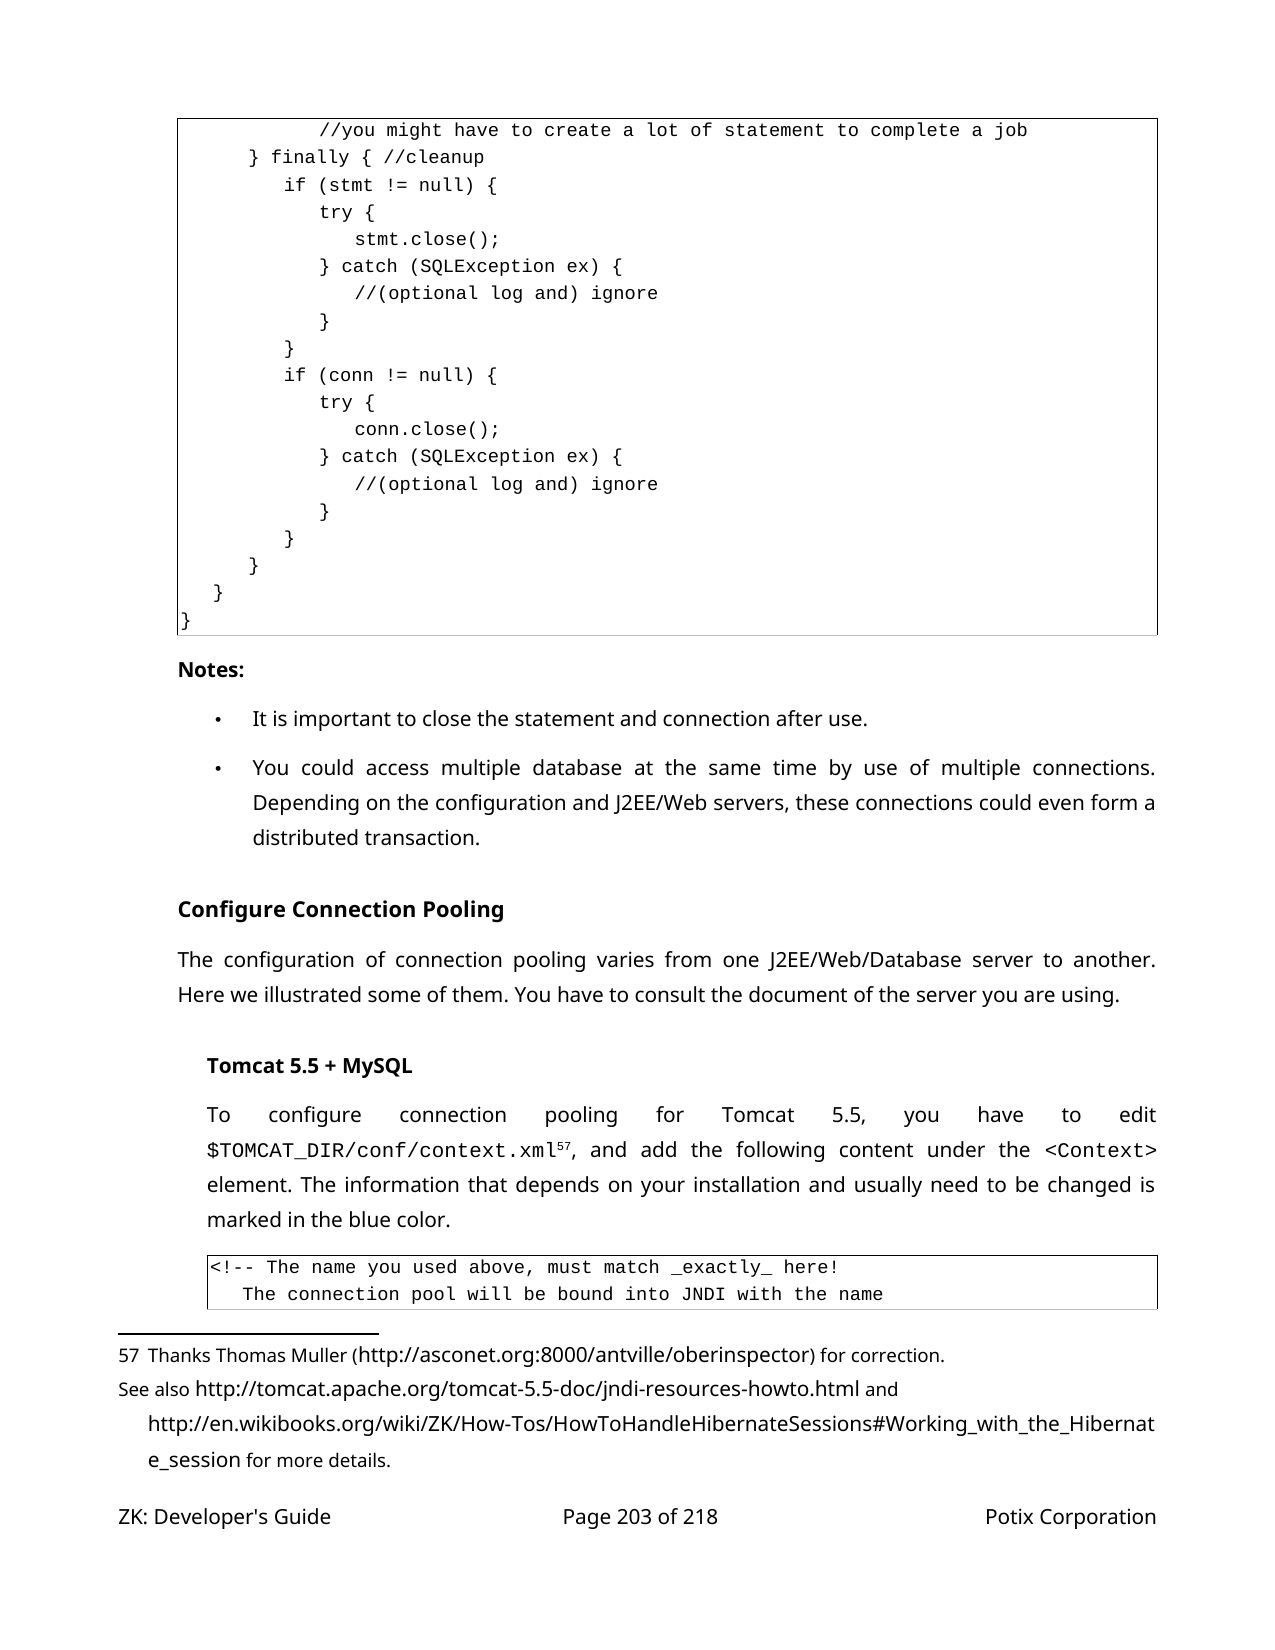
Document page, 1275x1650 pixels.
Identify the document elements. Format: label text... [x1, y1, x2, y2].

text The connection pool will be bound into JNDI with the name [208, 1282, 1157, 1309]
text } catch (SQLException ex) { [178, 444, 1157, 469]
text Thanks Thomas Muller (http://asconet.org:8000/antville/oberinspector) for correction. [118, 1340, 1157, 1368]
text } [178, 308, 1157, 333]
text } [178, 580, 1157, 604]
subtitle Configure Connection Pooling [177, 894, 1157, 924]
text try { [178, 390, 1157, 414]
list You could access multiple database at the same time by use of multiple connections. Depending on the configuration and J2EE/Web servers, these connections could even form a distributed transaction. [215, 753, 1157, 852]
text The configuration of connection pooling varies from one J2EE/Web/Database server to another. Here we illustrated some of them. You have to consult the document of the server you are using. [177, 945, 1157, 1008]
text stmt.close(); [178, 227, 1157, 251]
text } [178, 336, 1157, 360]
subtitle Tomcat 5.5 + MySQL [207, 1051, 1157, 1079]
text <!-- The name you used above, must match _exactly_ here! [208, 1256, 1157, 1279]
text } [178, 526, 1157, 550]
text } [178, 499, 1157, 523]
list It is important to close the statement and connection after use. [215, 704, 1157, 732]
text if (conn != null) { [178, 363, 1157, 387]
text } [178, 607, 1157, 635]
text //(optional log and) ignore [178, 472, 1157, 496]
text } finally { //cleanup [178, 145, 1157, 169]
text } [178, 553, 1157, 577]
text conn.close(); [178, 417, 1157, 441]
text try { [178, 200, 1157, 224]
text Notes: [177, 655, 1157, 684]
text } catch (SQLException ex) { [178, 254, 1157, 278]
text //(optional log and) ignore [178, 281, 1157, 306]
text //you might have to create a lot of statement to complete a job [178, 119, 1157, 142]
text if (stmt != null) { [178, 172, 1157, 197]
text To configure connection pooling for Tomcat 5.5, you have to edit $TOMCAT_DIR/conf/context.xml, and add the following content under the <Context> element. The information that depends on your installation and usually need to be changed is marked in the blue color. [207, 1100, 1157, 1234]
text See also http://tomcat.apache.org/tomcat-5.5-doc/jndi-resources-howto.html and http://en.wikibooks.org/wiki/ZK/How-Tos/HowToHandleHibernateSessions#Working_with_the_Hibernate_session for more details. [118, 1374, 1157, 1473]
